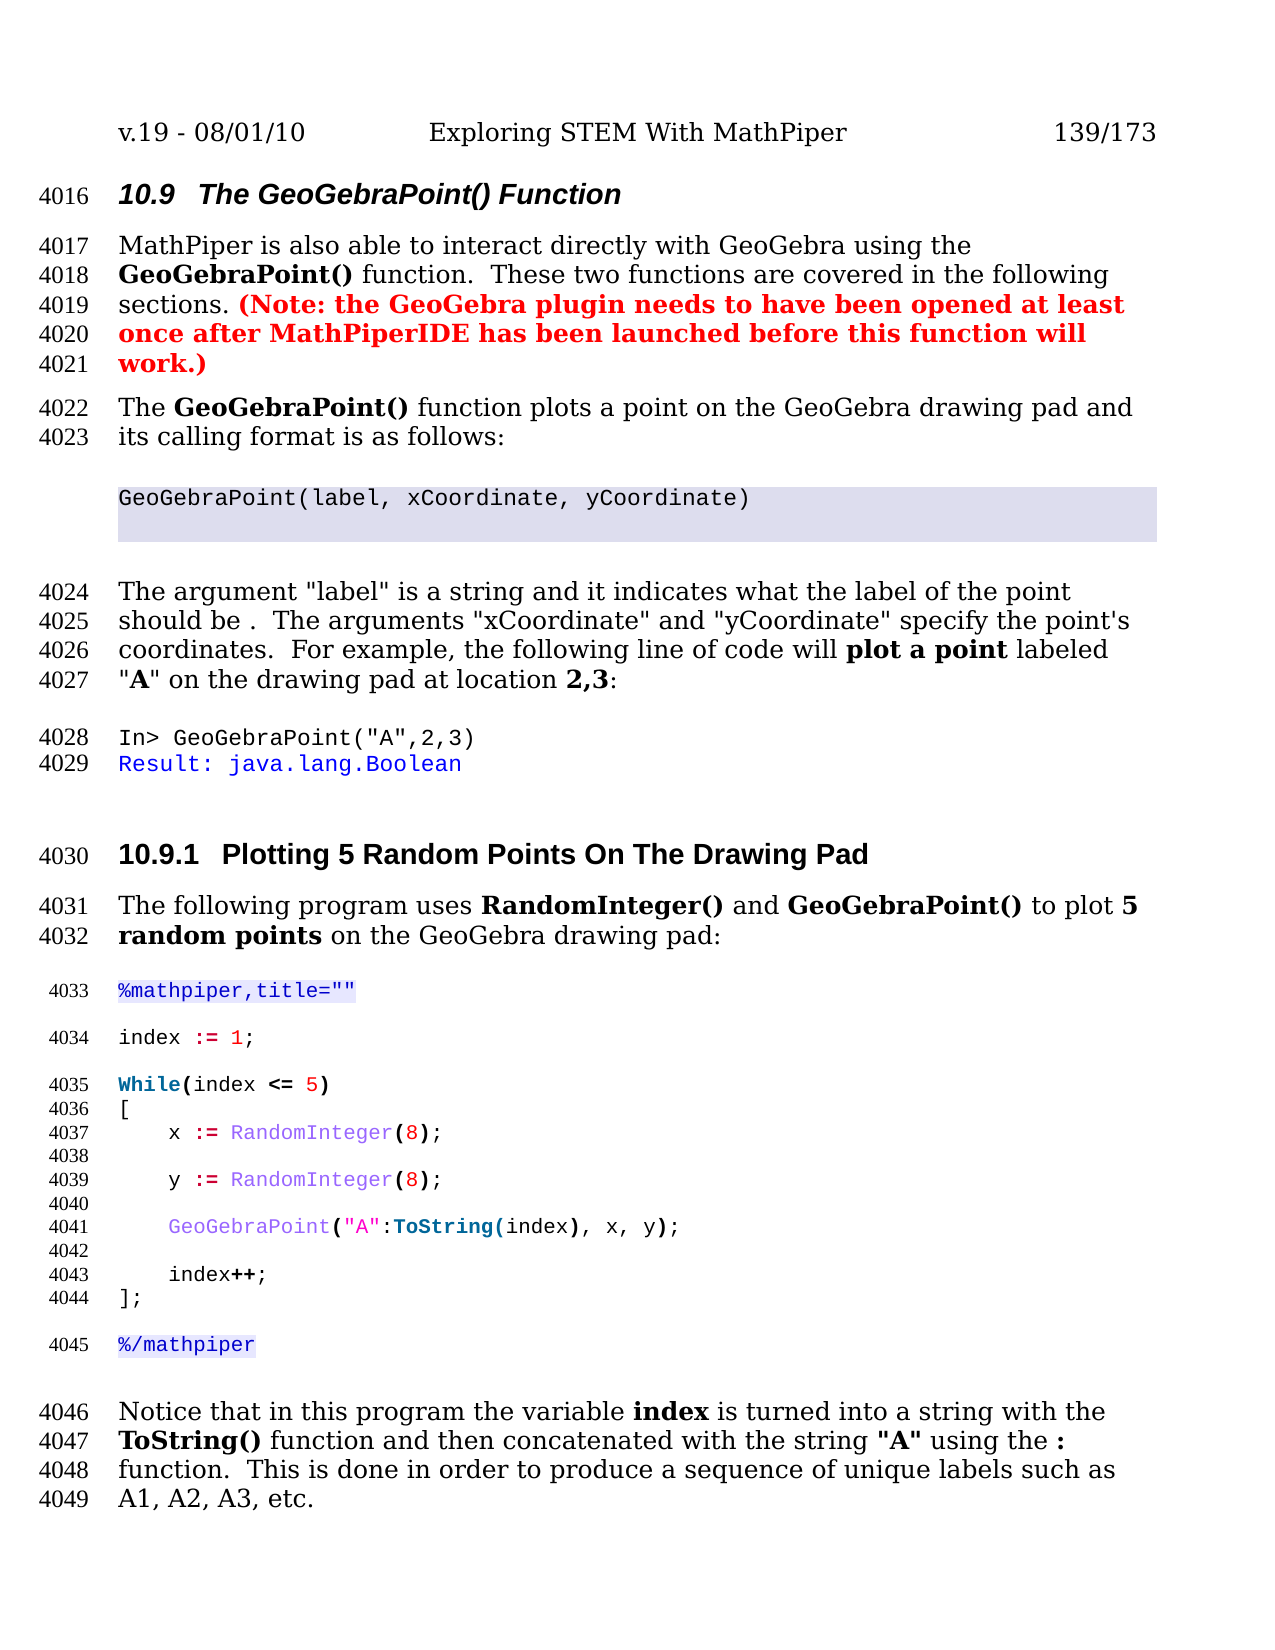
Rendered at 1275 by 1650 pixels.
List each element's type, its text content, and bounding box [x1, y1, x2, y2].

subtitle The GeoGebraPoint() Function [118, 177, 1157, 210]
text x := RandomInteger(8); [118, 1122, 1157, 1145]
text %/mathpiper [118, 1334, 1157, 1358]
subtitle Plotting 5 Random Points On The Drawing Pad [118, 837, 1157, 870]
text GeoGebraPoint("A":ToString(index), x, y); [118, 1216, 1157, 1240]
text The argument "label" is a string and it indicates what the label of the point should be . The arguments "xCoordinate" and "yCoordinate" specify the point's coordinates. For example, the following line of code will plot a point labeled "A" on the drawing pad at location 2,3: [118, 577, 1157, 694]
text [ [118, 1098, 1157, 1122]
text The GeoGebraPoint() function plots a point on the GeoGebra drawing pad and its calling format is as follows: [118, 393, 1157, 451]
text While(index <= 5) [118, 1074, 1157, 1098]
text ]; [118, 1287, 1157, 1311]
table_header GeoGebraPoint(label, xCoordinate, yCoordinate) [118, 487, 1157, 542]
text MathPiper is also able to interact directly with GeoGebra using the GeoGebraPoint() function. These two functions are covered in the following sections. (Note: the GeoGebra plugin needs to have been opened at least once after MathPiperIDE has been launched before this function will work.) [118, 231, 1157, 378]
text The following program uses RandomInteger() and GeoGebraPoint() to plot 5 random points on the GeoGebra drawing pad: [118, 891, 1157, 950]
text y := RandomInteger(8); [118, 1169, 1157, 1193]
text Notice that in this program the variable index is turned into a string with the ToString() function and then concatenated with the string "A" using the : function. This is done in order to produce a sequence of unique labels such as A1, A2, A3, etc. [118, 1397, 1157, 1514]
text In> GeoGebraPoint("A",2,3) [118, 726, 1157, 752]
text Result: java.lang.Boolean [118, 752, 1157, 778]
text index := 1; [118, 1027, 1157, 1051]
text %mathpiper,title="" [118, 980, 1157, 1003]
text index++; [118, 1263, 1157, 1287]
